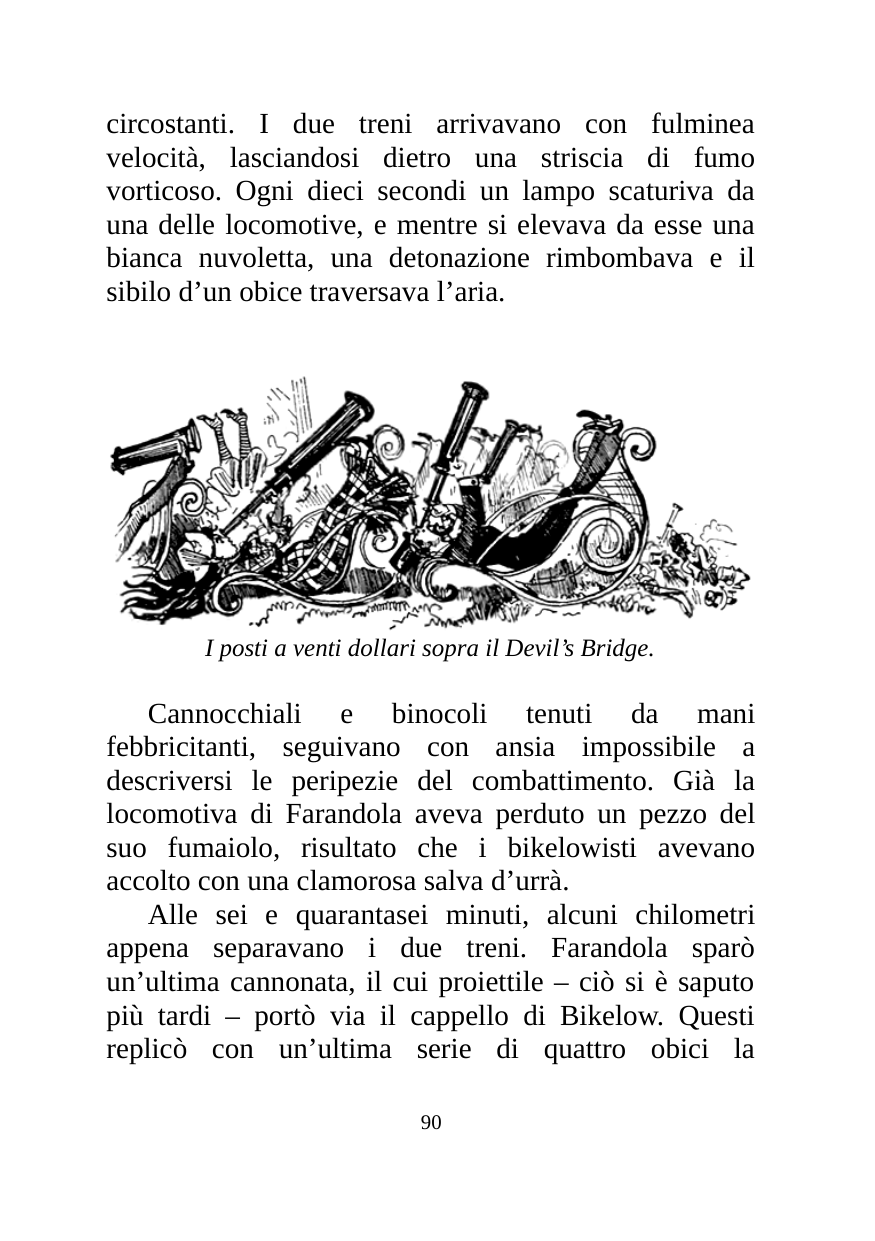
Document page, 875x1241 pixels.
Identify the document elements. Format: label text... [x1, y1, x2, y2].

text Alle sei e quarantasei minuti, alcuni chilometri appena separavano i due treni. Farandola sparò un’ultima cannonata, il cui proiettile – ciò si è saputo più tardi – portò via il cappello di Bikelow. Questi replicò con un’ultima serie di quattro obici la [106, 897, 756, 1065]
text Cannocchiali e binocoli tenuti da mani febbricitanti, seguivano con ansia impossibile a descriversi le peripezie del combattimento. Già la locomotiva di Farandola aveva perduto un pezzo del suo fumaiolo, risultato che i bikelowisti avevano accolto con una clamorosa salva d’urrà. [106, 696, 756, 897]
text I posti a venti dollari sopra il Devil’s Bridge. [106, 634, 756, 662]
picture [106, 366, 756, 634]
text circostanti. I due treni arrivavano con fulminea velocità, lasciandosi dietro una striscia di fumo vorticoso. Ogni dieci secondi un lampo scaturiva da una delle locomotive, e mentre si elevava da esse una bianca nuvoletta, una detonazione rimbombava e il sibilo d’un obice traversava l’aria. [106, 106, 756, 307]
